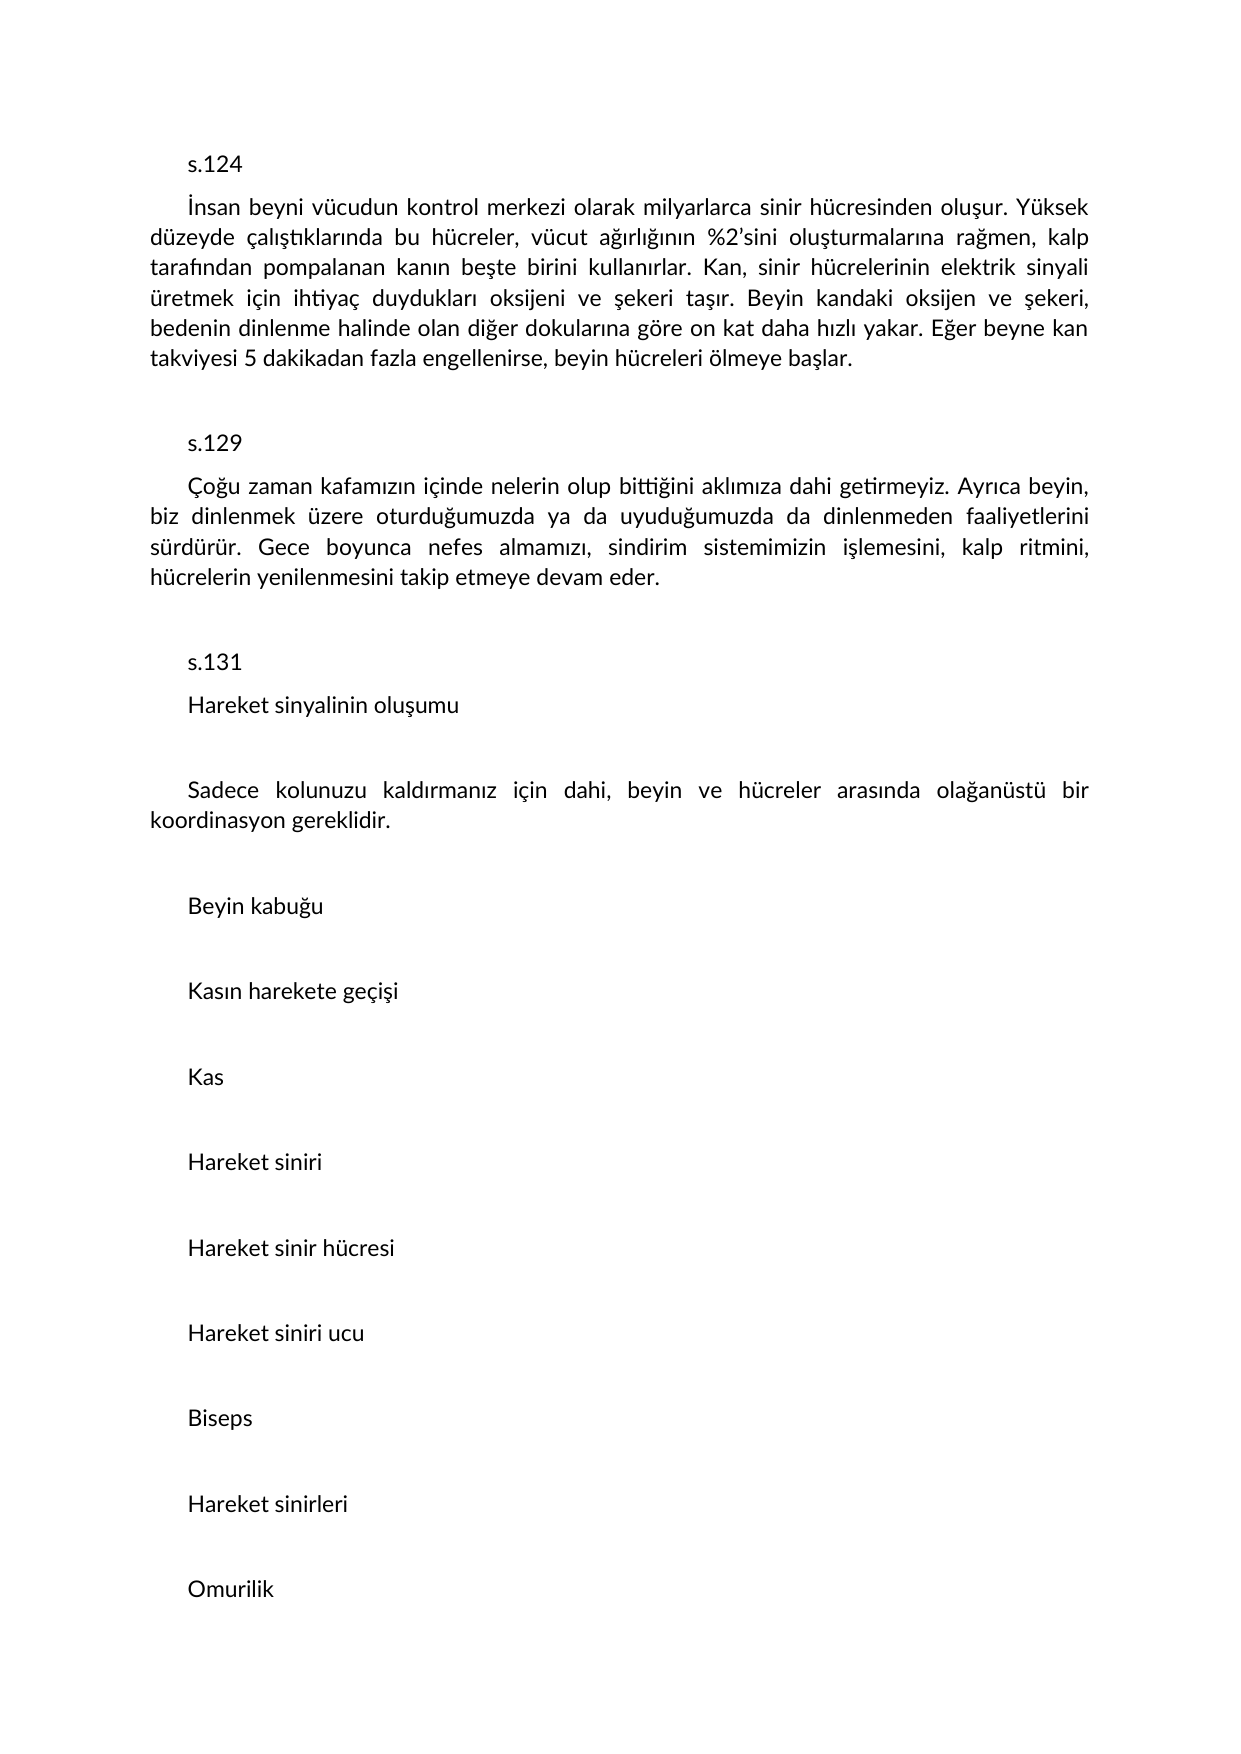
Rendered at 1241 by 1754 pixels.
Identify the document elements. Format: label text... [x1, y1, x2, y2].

text Kasın harekete geçişi [150, 977, 1090, 1004]
text Biseps [150, 1404, 1090, 1432]
text Beyin kabuğu [150, 892, 1090, 919]
text Hareket siniri [150, 1148, 1090, 1175]
text İnsan beyni vücudun kontrol merkezi olarak milyarlarca sinir hücresinden oluşur. Yüksek düzeyde çalıştıklarında bu hücreler, vücut ağırlığının %2’sini oluşturmalarına rağmen, kalp tarafından pompalanan kanın beşte birini kullanırlar. Kan, sinir hücrelerinin elektrik sinyali üretmek için ihtiyaç duydukları oksijeni ve şekeri taşır. Beyin kandaki oksijen ve şekeri, bedenin dinlenme halinde olan diğer dokularına göre on kat daha hızlı yakar. Eğer beyne kan takviyesi 5 dakikadan fazla engellenirse, beyin hücreleri ölmeye başlar. [150, 193, 1090, 371]
text Hareket sinyalinin oluşumu [150, 691, 1090, 718]
text Hareket sinirleri [150, 1489, 1090, 1517]
text s.124 [150, 150, 1090, 177]
text Sadece kolunuzu kaldırmanız için dahi, beyin ve hücreler arasında olağanüstü bir koordinasyon gereklidir. [150, 776, 1090, 834]
text s.131 [150, 648, 1090, 675]
text Çoğu zaman kafamızın içinde nelerin olup bittiğini aklımıza dahi getirmeyiz. Ayrıca beyin, biz dinlenmek üzere oturduğumuzda ya da uyuduğumuzda da dinlenmeden faaliyetlerini sürdürür. Gece boyunca nefes almamızı, sindirim sistemimizin işlemesini, kalp ritmini, hücrelerin yenilenmesini takip etmeye devam eder. [150, 472, 1090, 590]
text Hareket sinir hücresi [150, 1233, 1090, 1261]
text s.129 [150, 429, 1090, 457]
text Hareket siniri ucu [150, 1319, 1090, 1346]
text Kas [150, 1062, 1090, 1090]
text Omurilik [150, 1575, 1090, 1602]
